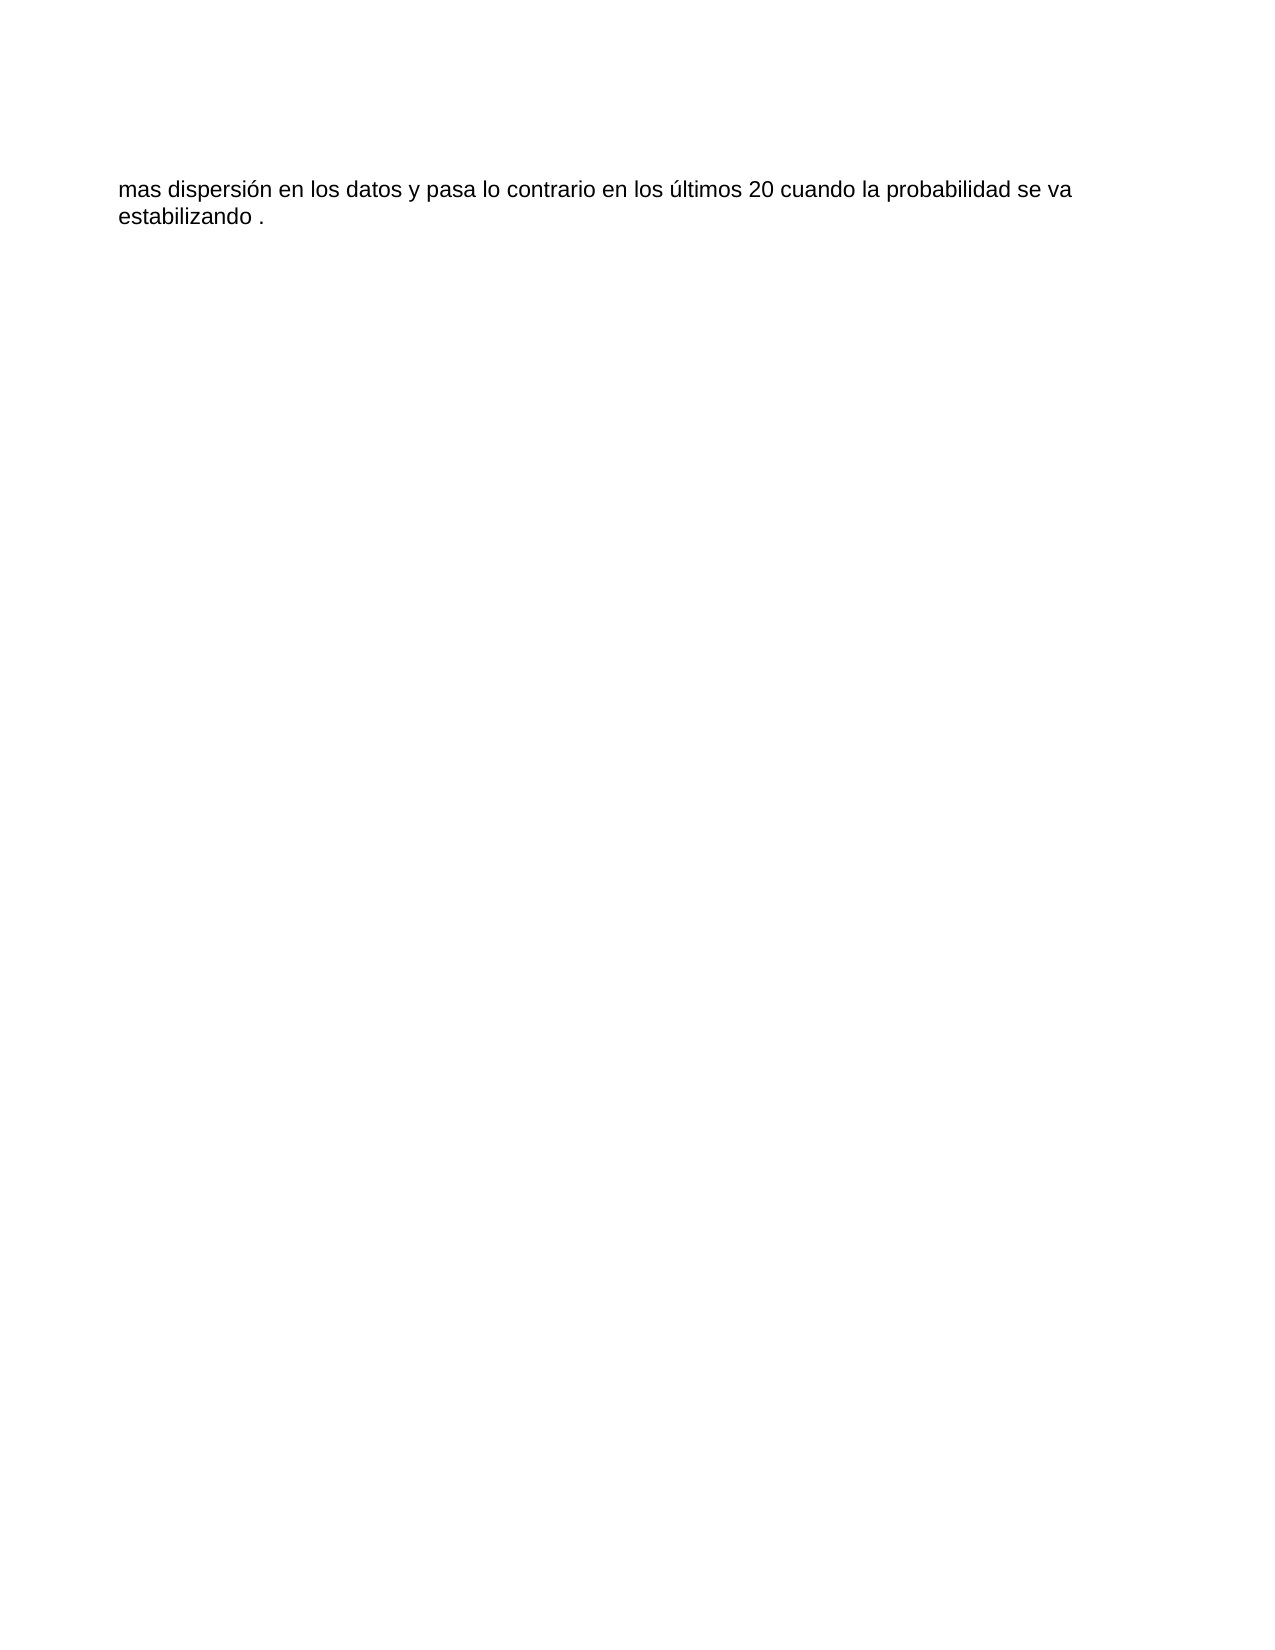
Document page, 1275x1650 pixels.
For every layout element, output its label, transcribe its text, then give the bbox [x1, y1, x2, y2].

text mas dispersión en los datos y pasa lo contrario en los últimos 20 cuando la probabilidad se va estabilizando . [118, 176, 1157, 229]
